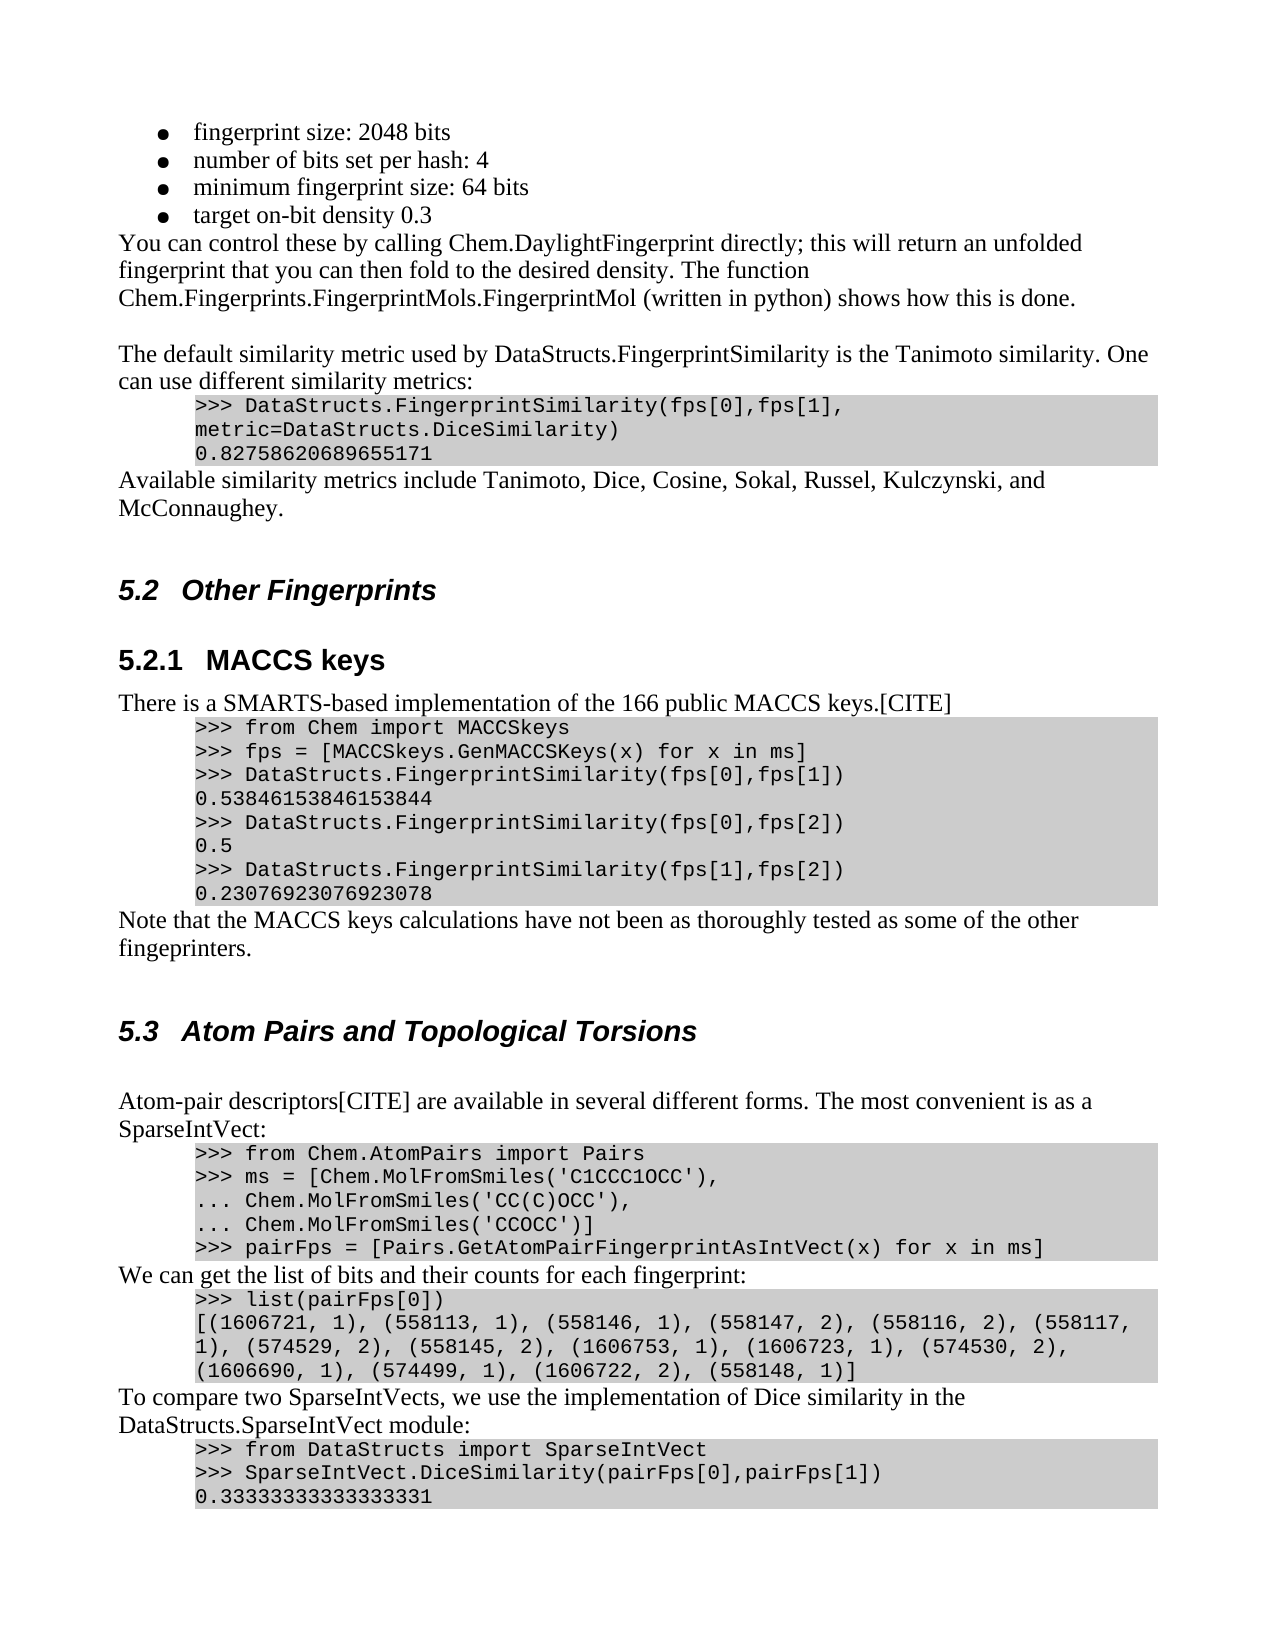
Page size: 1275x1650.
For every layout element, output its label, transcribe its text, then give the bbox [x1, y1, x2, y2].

text ... Chem.MolFromSmiles('CCOCC')] [195, 1214, 1158, 1237]
list fingerprint size: 2048 bits [156, 118, 1157, 146]
subtitle Atom Pairs and Topological Torsions [118, 1014, 1157, 1047]
text >>> DataStructs.FingerprintSimilarity(fps[0],fps[2]) [195, 812, 1158, 835]
text >>> DataStructs.FingerprintSimilarity(fps[0],fps[1]) [195, 764, 1158, 788]
text 0.53846153846153844 [195, 788, 1158, 812]
text >>> from Chem import MACCSkeys [195, 717, 1158, 741]
subtitle Other Fingerprints [118, 574, 1157, 607]
text >>> list(pairFps[0]) [195, 1289, 1158, 1312]
text >>> fps = [MACCSkeys.GenMACCSKeys(x) for x in ms] [195, 741, 1158, 764]
text >>> ms = [Chem.MolFromSmiles('C1CCC1OCC'), [195, 1166, 1158, 1190]
text >>> from DataStructs import SparseIntVect [195, 1439, 1158, 1462]
text Atom-pair descriptors[CITE] are available in several different forms. The most convenient is as a SparseIntVect: [118, 1087, 1157, 1143]
text 0.33333333333333331 [195, 1486, 1158, 1509]
text To compare two SparseIntVects, we use the implementation of Dice similarity in the DataStructs.SparseIntVect module: [118, 1383, 1157, 1439]
text [(1606721, 1), (558113, 1), (558146, 1), (558147, 2), (558116, 2), (558117, 1), (574529, 2), (558145, 2), (1606753, 1), (1606723, 1), (574530, 2), (1606690, 1), (574499, 1), (1606722, 2), (558148, 1)] [195, 1312, 1158, 1383]
text There is a SMARTS-based implementation of the 166 public MACCS keys.[CITE] [118, 689, 1157, 717]
text >>> DataStructs.FingerprintSimilarity(fps[0],fps[1], metric=DataStructs.DiceSimilarity) [195, 395, 1158, 442]
text >>> DataStructs.FingerprintSimilarity(fps[1],fps[2]) [195, 859, 1158, 883]
text We can get the list of bits and their counts for each fingerprint: [118, 1261, 1157, 1289]
text Note that the MACCS keys calculations have not been as thoroughly tested as some of the other fingeprinters. [118, 906, 1157, 962]
text >>> from Chem.AtomPairs import Pairs [195, 1143, 1158, 1166]
text >>> pairFps = [Pairs.GetAtomPairFingerprintAsIntVect(x) for x in ms] [195, 1237, 1158, 1261]
text The default similarity metric used by DataStructs.FingerprintSimilarity is the Tanimoto similarity. One can use different similarity metrics: [118, 340, 1157, 395]
list number of bits set per hash: 4 [156, 146, 1157, 173]
text You can control these by calling Chem.DaylightFingerprint directly; this will return an unfolded fingerprint that you can then fold to the desired density. The function Chem.Fingerprints.FingerprintMols.FingerprintMol (written in python) shows how this is done. [118, 229, 1157, 312]
list target on-bit density 0.3 [156, 201, 1157, 229]
list minimum fingerprint size: 64 bits [156, 173, 1157, 201]
text 0.5 [195, 835, 1158, 859]
text ... Chem.MolFromSmiles('CC(C)OCC'), [195, 1190, 1158, 1214]
text Available similarity metrics include Tanimoto, Dice, Cosine, Sokal, Russel, Kulczynski, and McConnaughey. [118, 466, 1157, 522]
text >>> SparseIntVect.DiceSimilarity(pairFps[0],pairFps[1]) [195, 1462, 1158, 1486]
text 0.23076923076923078 [195, 883, 1158, 906]
text 0.82758620689655171 [195, 442, 1158, 466]
subtitle MACCS keys [118, 644, 1157, 677]
